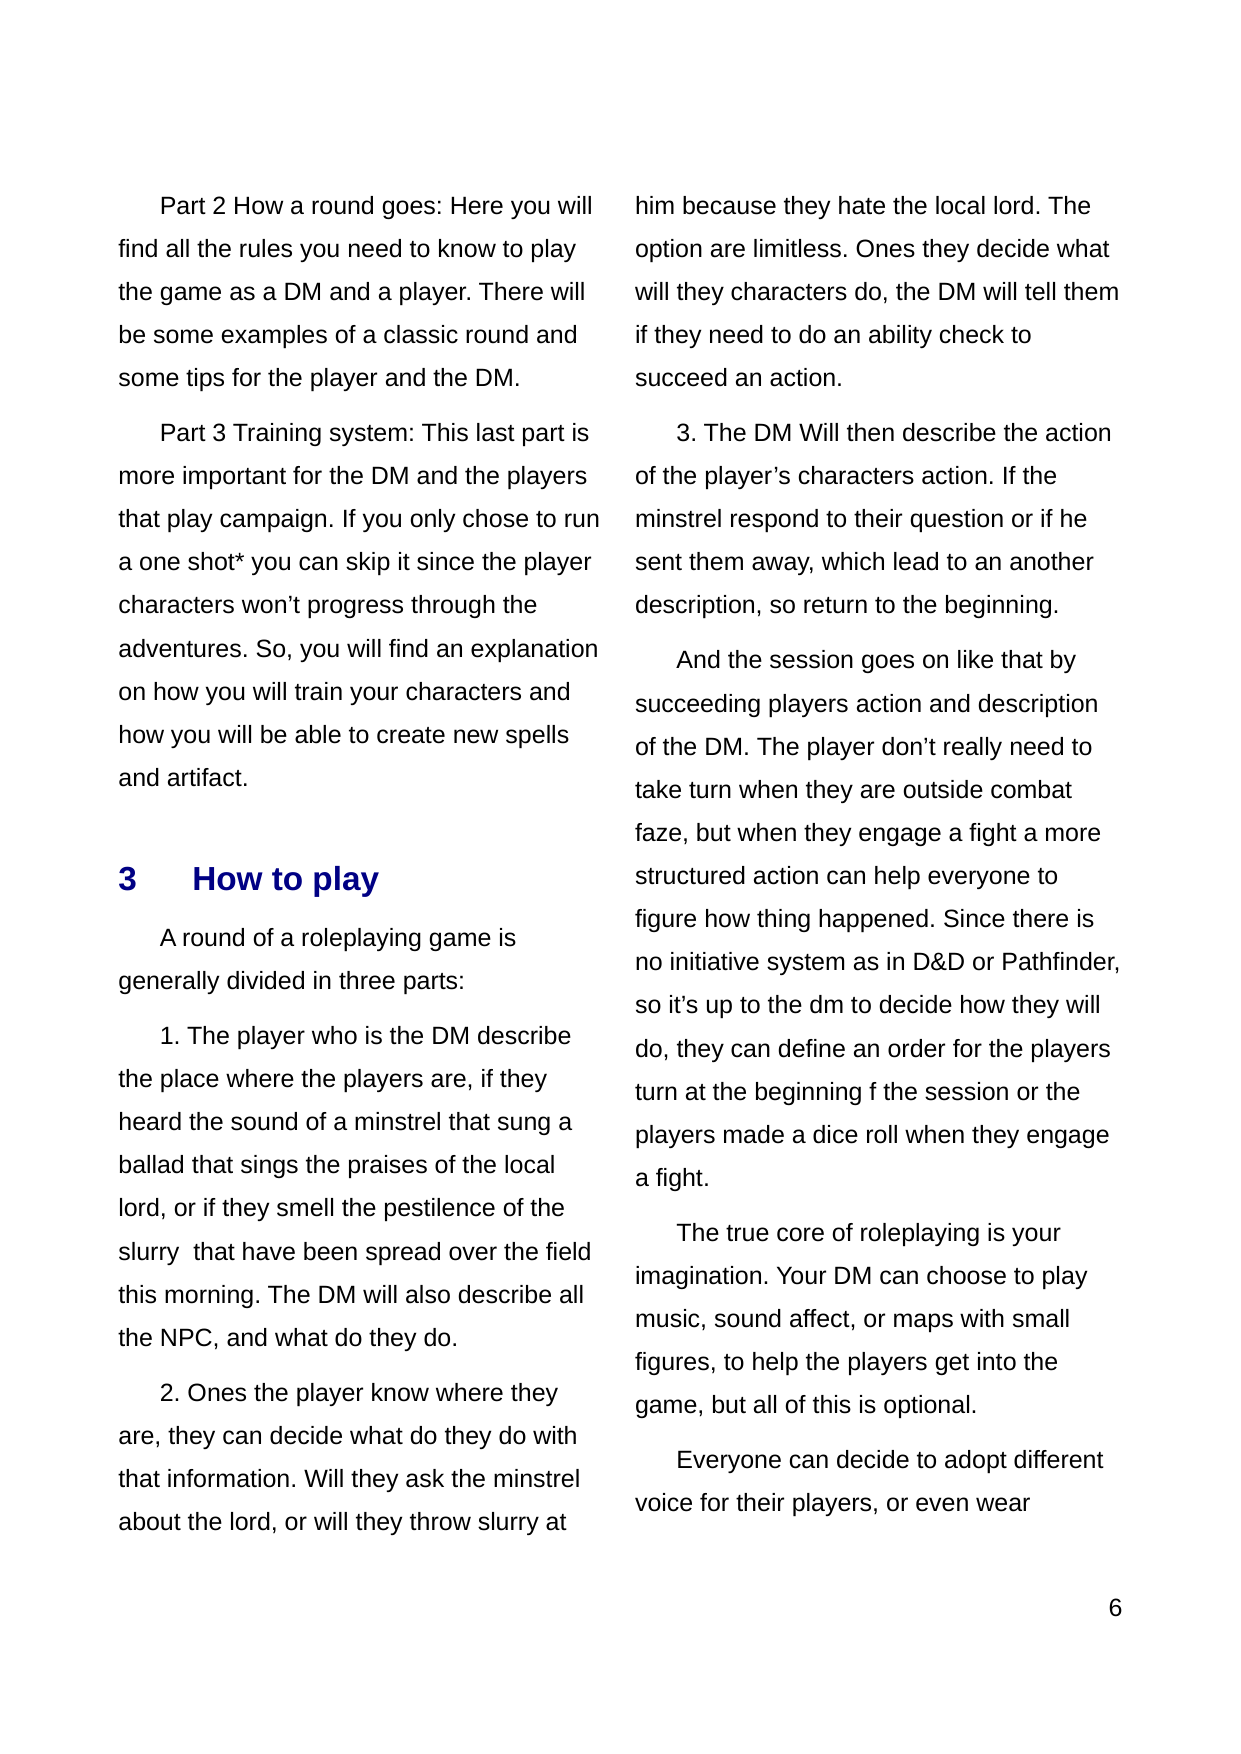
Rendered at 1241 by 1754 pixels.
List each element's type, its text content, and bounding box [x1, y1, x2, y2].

text Everyone can decide to adopt different voice for their players, or even wear [635, 1445, 1122, 1517]
text 3. The DM Will then describe the action of the player’s characters action. If the minstrel respond to their question or if he sent them away, which lead to an another description, so return to the beginning. [635, 418, 1122, 619]
text 2. Ones the player know where they are, they can decide what do they do with that information. Will they ask the minstrel about the lord, or will they throw slurry at [118, 1378, 605, 1536]
text A round of a roleplaying game is generally divided in three parts: [118, 923, 605, 995]
text And the session goes on like that by succeeding players action and description of the DM. The player don’t really need to take turn when they are outside combat faze, but when they engage a fight a more structured action can help everyone to figure how thing happened. Since there is no initiative system as in D&D or Pathfinder, so it’s up to the dm to decide how they will do, they can define an order for the players turn at the beginning f the session or the players made a dice roll when they engage a fight. [635, 645, 1122, 1192]
text him because they hate the local lord. The option are limitless. Ones they decide what will they characters do, the DM will tell them if they need to do an ability check to succeed an action. [635, 191, 1122, 392]
text Part 3 Training system: This last part is more important for the DM and the players that play campaign. If you only chose to run a one shot* you can skip it since the player characters won’t progress through the adventures. So, you will find an explanation on how you will train your characters and how you will be able to create new spells and artifact. [118, 418, 605, 792]
text The true core of roleplaying is your imagination. Your DM can choose to play music, sound affect, or maps with small figures, to help the players get into the game, but all of this is optional. [635, 1218, 1122, 1419]
text Part 2 How a round goes: Here you will find all the rules you need to know to play the game as a DM and a player. There will be some examples of a classic round and some tips for the player and the DM. [118, 191, 605, 392]
subtitle How to play [118, 859, 605, 898]
text 1. The player who is the DM describe the place where the players are, if they heard the sound of a minstrel that sung a ballad that sings the praises of the local lord, or if they smell the pestilence of the slurry that have been spread over the field this morning. The DM will also describe all the NPC, and what do they do. [118, 1021, 605, 1351]
